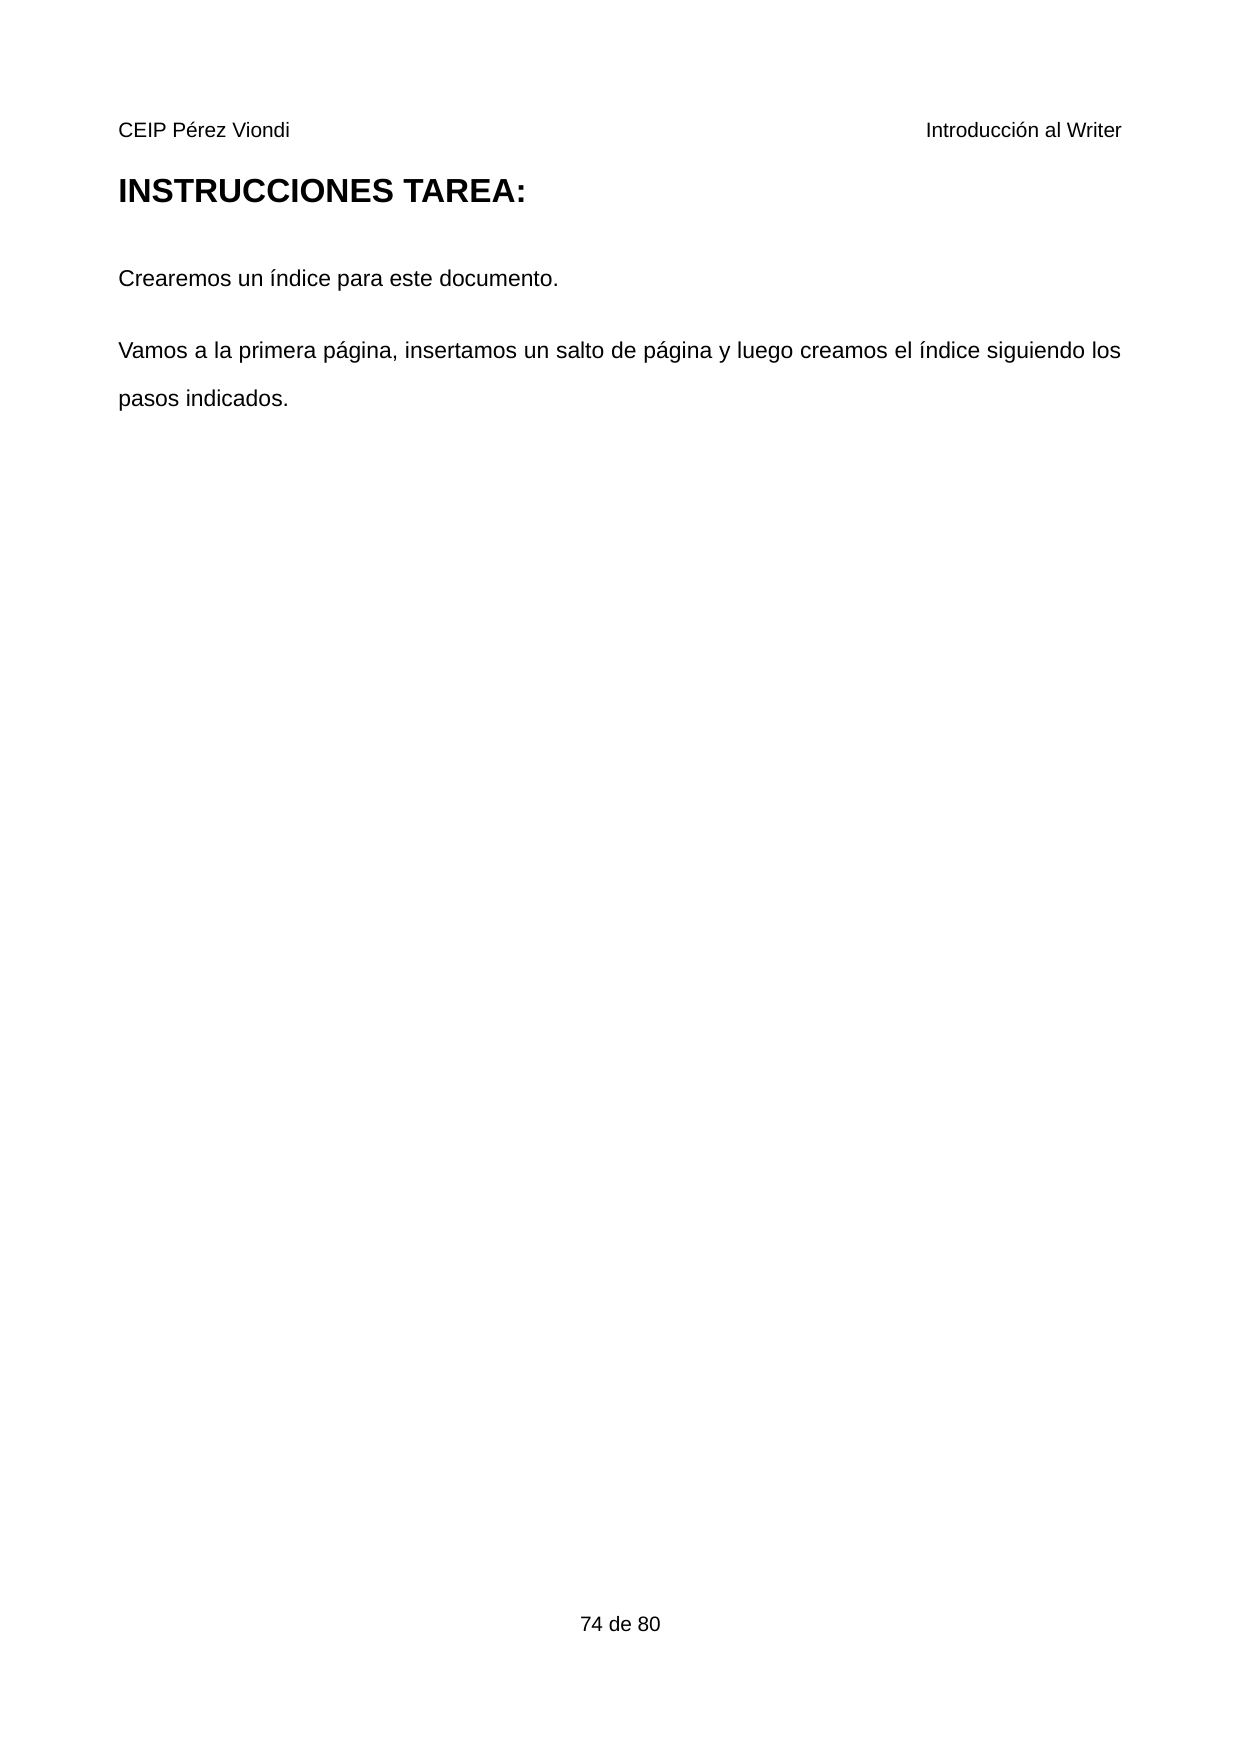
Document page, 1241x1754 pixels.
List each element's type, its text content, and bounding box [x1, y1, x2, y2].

text Crearemos un índice para este documento. [118, 265, 1122, 292]
text INSTRUCCIONES TAREA: [118, 172, 1122, 210]
text Vamos a la primera página, insertamos un salto de página y luego creamos el índice siguiendo los pasos indicados. [118, 337, 1122, 411]
